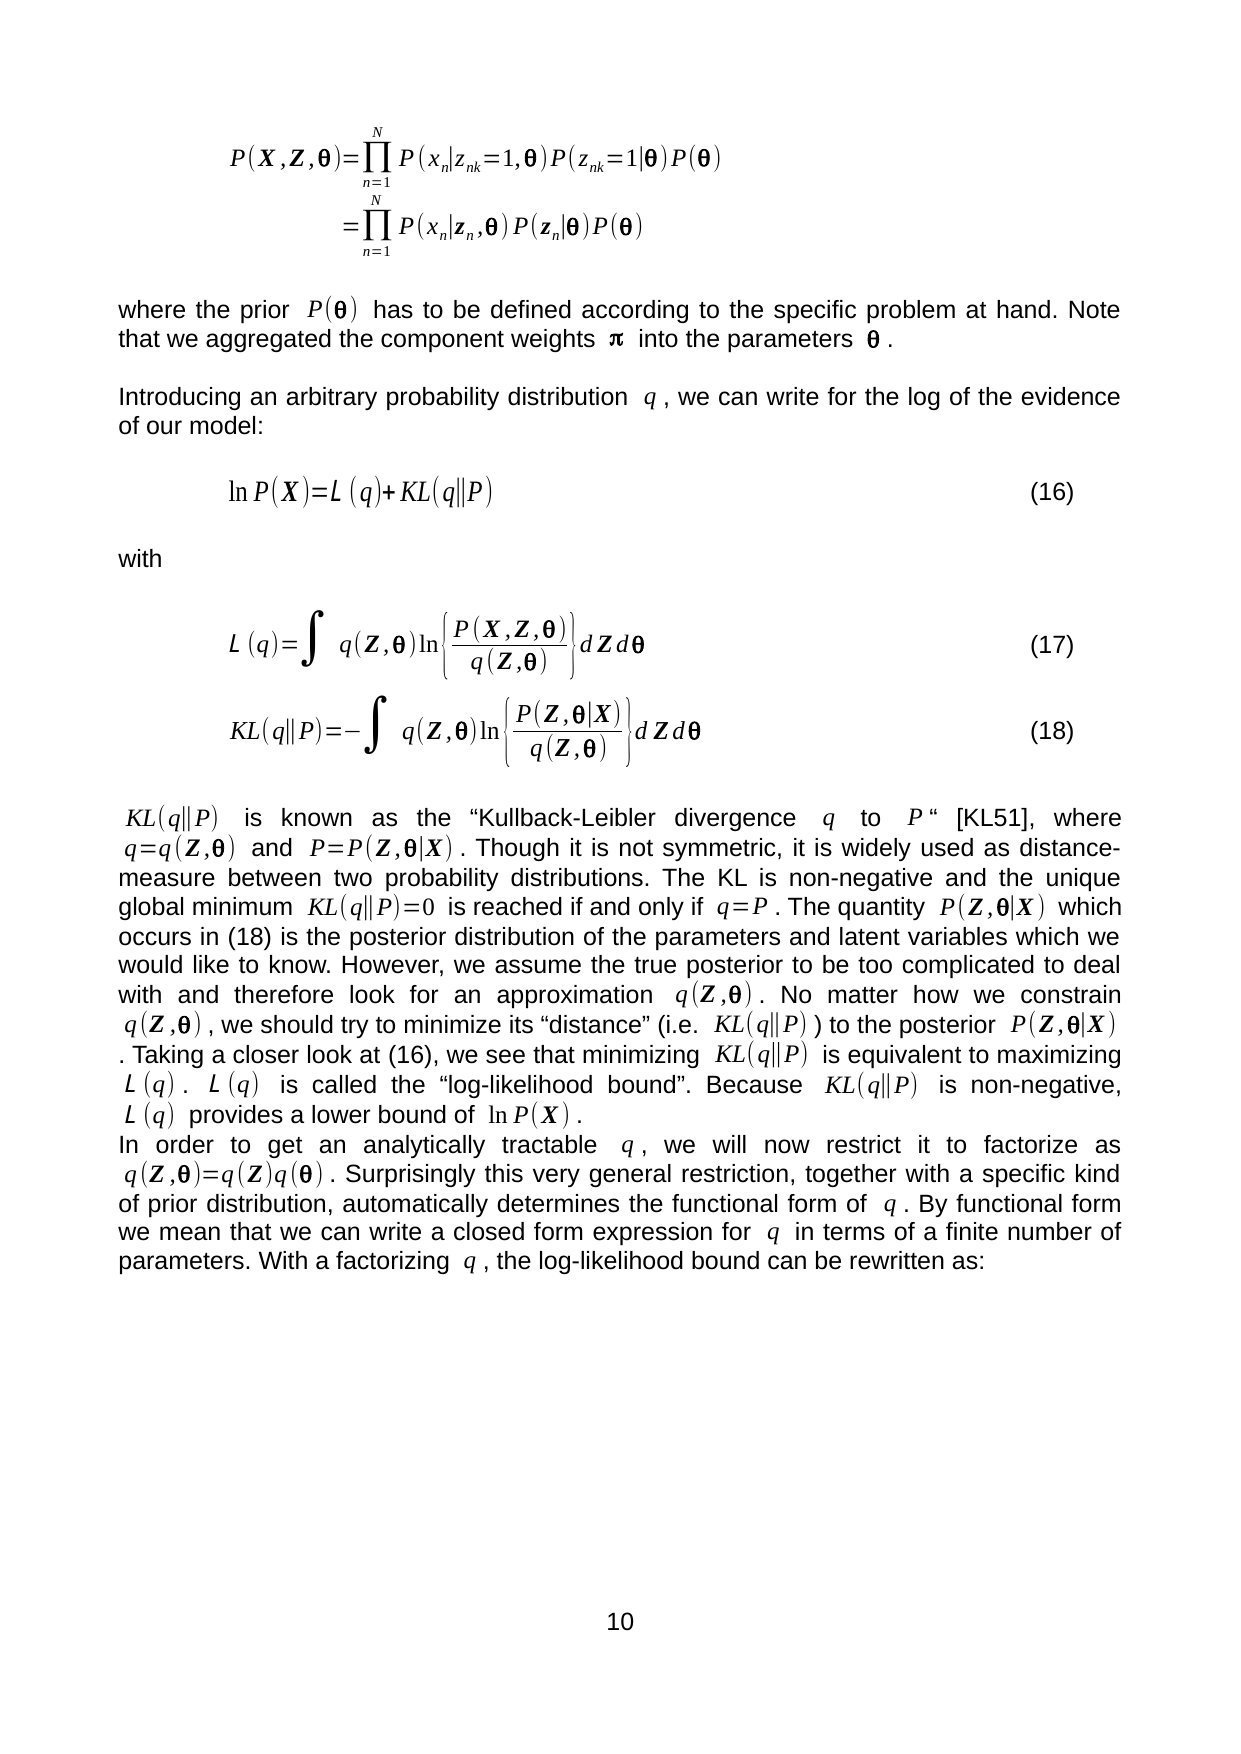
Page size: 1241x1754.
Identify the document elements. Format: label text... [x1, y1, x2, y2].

table_header [118, 468, 217, 516]
table_cell [118, 687, 217, 774]
table_header [217, 468, 1024, 516]
table_header (16) [1024, 468, 1123, 516]
table_cell (18) [1024, 687, 1123, 774]
table_header [217, 118, 1024, 266]
table_header [118, 602, 217, 687]
text with [118, 544, 1122, 573]
text In order to get an analytically tractable , we will now restrict it to factorize as . Surprisingly this very general restriction, together with a specific kind of prior distribution, automatically determines the functional form of . By functional form we mean that we can write a closed form expression for in terms of a finite number of parameters. With a factorizing , the log-likelihood bound can be rewritten as: [118, 1130, 1122, 1275]
text is known as the “Kullback-Leibler divergence to “ [KL51], where and . Though it is not symmetric, it is widely used as distance-measure between two probability distributions. The KL is non-negative and the unique global minimum is reached if and only if . The quantity which occurs in (18) is the posterior distribution of the parameters and latent variables which we would like to know. However, we assume the true posterior to be too complicated to deal with and therefore look for an approximation . No matter how we constrain , we should try to minimize its “distance” (i.e. ) to the posterior . Taking a closer look at (16), we see that minimizing is equivalent to maximizing . is called the “log-likelihood bound”. Because is non-negative, provides a lower bound of . [118, 803, 1122, 1130]
text where the prior has to be defined according to the specific problem at hand. Note that we aggregated the component weights into the parameters . [118, 294, 1122, 353]
table_header [118, 118, 217, 266]
table_header [217, 602, 1024, 687]
text Introducing an arbitrary probability distribution , we can write for the log of the evidence of our model: [118, 382, 1122, 439]
table_header [1024, 118, 1123, 266]
table_cell [217, 687, 1024, 774]
table_header (17) [1024, 602, 1123, 687]
